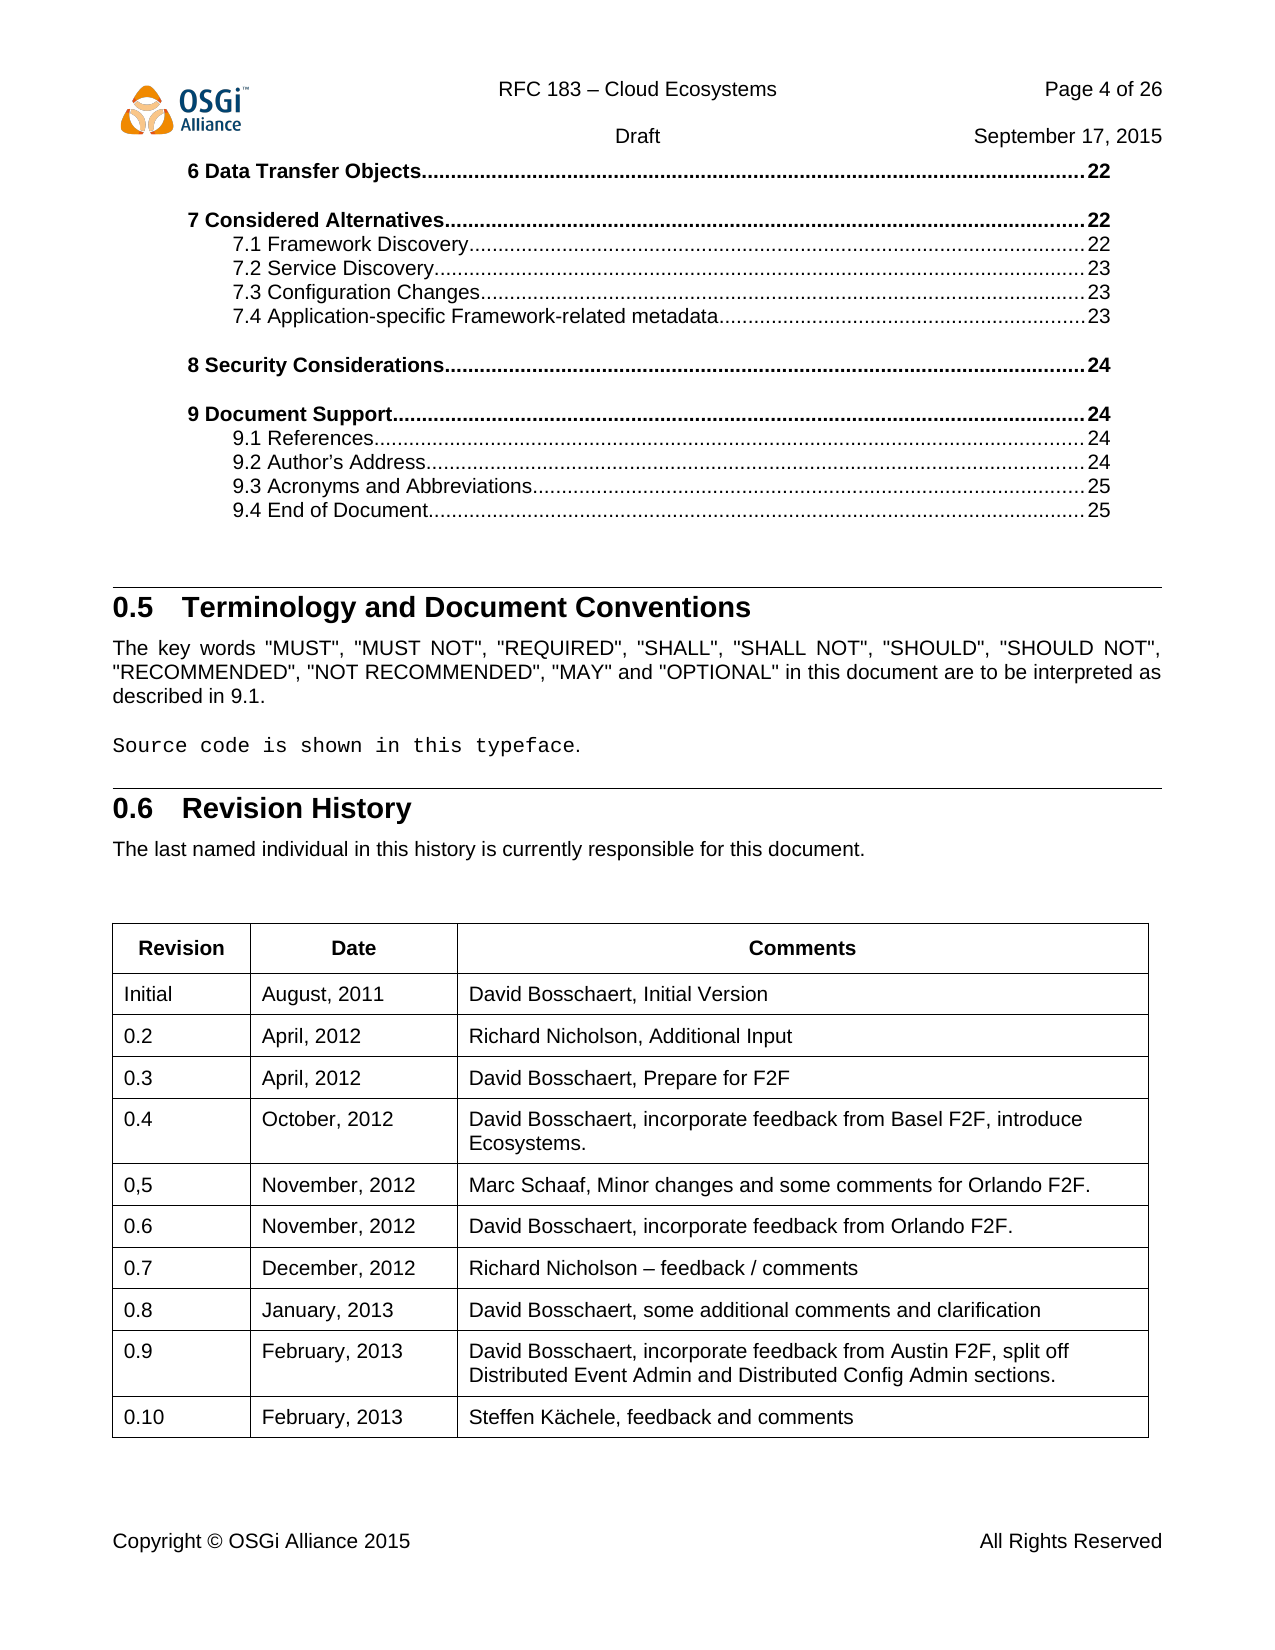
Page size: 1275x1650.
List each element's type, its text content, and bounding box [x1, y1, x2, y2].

text The key words "MUST", "MUST NOT", "REQUIRED", "SHALL", "SHALL NOT", "SHOULD", "SHOULD NOT", "RECOMMENDED", "NOT RECOMMENDED", "MAY" and "OPTIONAL" in this document are to be interpreted as described in 1. [112, 636, 1162, 708]
table_cell David Bosschaert, incorporate feedback from Orlando F2F. [458, 1206, 1148, 1247]
table_cell January, 2013 [251, 1289, 457, 1330]
table_header Comments [458, 924, 1148, 973]
table_cell 0.3 [113, 1057, 250, 1098]
table_cell David Bosschaert, some additional comments and clarification [458, 1289, 1148, 1330]
table_cell David Bosschaert, incorporate feedback from Austin F2F, split off Distributed Event Admin and Distributed Config Admin sections. [458, 1331, 1148, 1396]
text 9.2 Author’s Address 24 [232, 449, 1162, 473]
table_cell November, 2012 [251, 1164, 457, 1205]
text The last named individual in this history is currently responsible for this document. [112, 837, 1162, 861]
text 9 Document Support 24 [187, 402, 1162, 426]
table_cell Initial [113, 974, 250, 1014]
table_cell Marc Schaaf, Minor changes and some comments for Orlando F2F. [458, 1164, 1148, 1205]
table_cell David Bosschaert, incorporate feedback from Basel F2F, introduce Ecosystems. [458, 1099, 1148, 1163]
table_cell August, 2011 [251, 974, 457, 1014]
text 7.1 Framework Discovery 22 [232, 232, 1162, 256]
text 7.3 Configuration Changes 23 [232, 280, 1162, 304]
text 9.4 End of Document 25 [232, 497, 1162, 521]
table_cell Steffen Kächele, feedback and comments [458, 1397, 1148, 1437]
table_cell 0.7 [113, 1248, 250, 1288]
text 9.3 Acronyms and Abbreviations 25 [232, 473, 1162, 497]
table_cell 0,5 [113, 1164, 250, 1205]
table_cell April, 2012 [251, 1015, 457, 1056]
table_cell 0.9 [113, 1331, 250, 1396]
table_cell David Bosschaert, Initial Version [458, 974, 1148, 1014]
table_cell April, 2012 [251, 1057, 457, 1098]
text 7.2 Service Discovery 23 [232, 256, 1162, 280]
table_cell December, 2012 [251, 1248, 457, 1288]
table_cell November, 2012 [251, 1206, 457, 1247]
text 7 Considered Alternatives 22 [187, 208, 1162, 232]
table_cell October, 2012 [251, 1099, 457, 1163]
subtitle Revision History [112, 789, 1162, 825]
picture [113, 78, 257, 142]
text 6 Data Transfer Objects 22 [187, 159, 1162, 183]
table_cell 0.6 [113, 1206, 250, 1247]
table_header Revision [113, 924, 250, 973]
table_cell 0.2 [113, 1015, 250, 1056]
table_cell 0.4 [113, 1099, 250, 1163]
table_cell Richard Nicholson, Additional Input [458, 1015, 1148, 1056]
subtitle Terminology and Document Conventions [112, 588, 1162, 624]
table_cell Richard Nicholson – feedback / comments [458, 1248, 1148, 1288]
table_cell February, 2013 [251, 1331, 457, 1396]
text 8 Security Considerations 24 [187, 353, 1162, 377]
text Source code is shown in this typeface. [112, 733, 1162, 759]
table_header Date [251, 924, 457, 973]
text 9.1 References 24 [232, 426, 1162, 449]
table_cell David Bosschaert, Prepare for F2F [458, 1057, 1148, 1098]
text 7.4 Application-specific Framework-related metadata 23 [232, 304, 1162, 328]
table_cell February, 2013 [251, 1397, 457, 1437]
table_cell 0.8 [113, 1289, 250, 1330]
table_cell 0.10 [113, 1397, 250, 1437]
